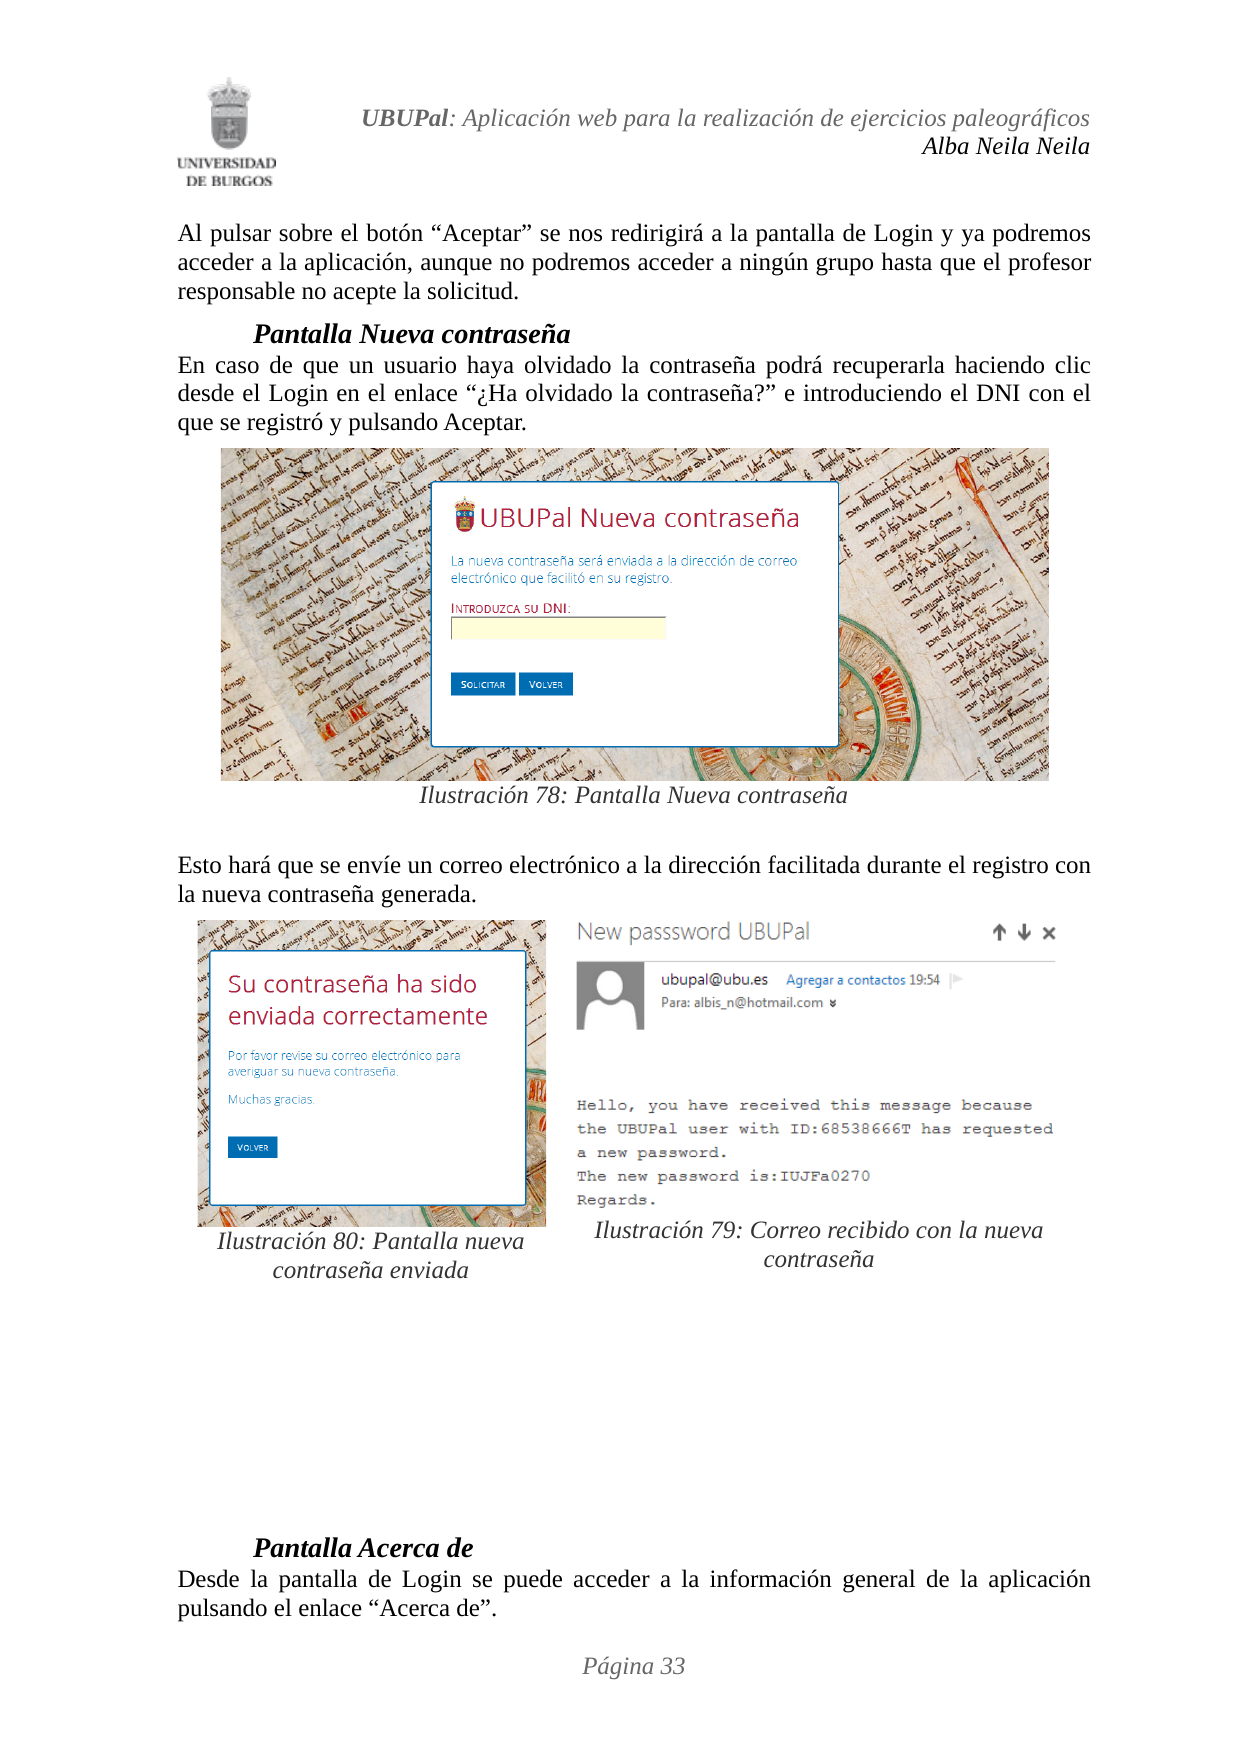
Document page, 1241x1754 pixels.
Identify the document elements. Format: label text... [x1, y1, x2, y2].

text En caso de que un usuario haya olvidado la contraseña podrá recuperarla haciendo clic desde el Login en el enlace “¿Ha olvidado la contraseña?” e introduciendo el DNI con el que se registró y pulsando Aceptar. [177, 350, 1092, 436]
picture [177, 77, 276, 186]
text Ilustración 78: Pantalla Nueva contraseña [221, 781, 1049, 809]
picture [197, 920, 547, 1227]
text Desde la pantalla de Login se puede acceder a la información general de la aplicación pulsando el enlace “Acerca de”. [177, 1564, 1092, 1621]
subtitle Pantalla Nueva contraseña [215, 317, 1092, 350]
text Al pulsar sobre el botón “Aceptar” se nos redirigirá a la pantalla de Login y ya podremos acceder a la aplicación, aunque no podremos acceder a ningún grupo hasta que el profesor responsable no acepte la solicitud. [177, 218, 1092, 304]
text Ilustración 79: Correo recibido con la nueva contraseña [571, 1216, 1069, 1273]
text Esto hará que se envíe un correo electrónico a la dirección facilitada durante el registro con la nueva contraseña generada. [177, 850, 1092, 908]
text Ilustración 80: Pantalla nueva contraseña enviada [198, 1227, 546, 1284]
picture [220, 448, 1049, 781]
subtitle Pantalla Acerca de [215, 1531, 1092, 1564]
